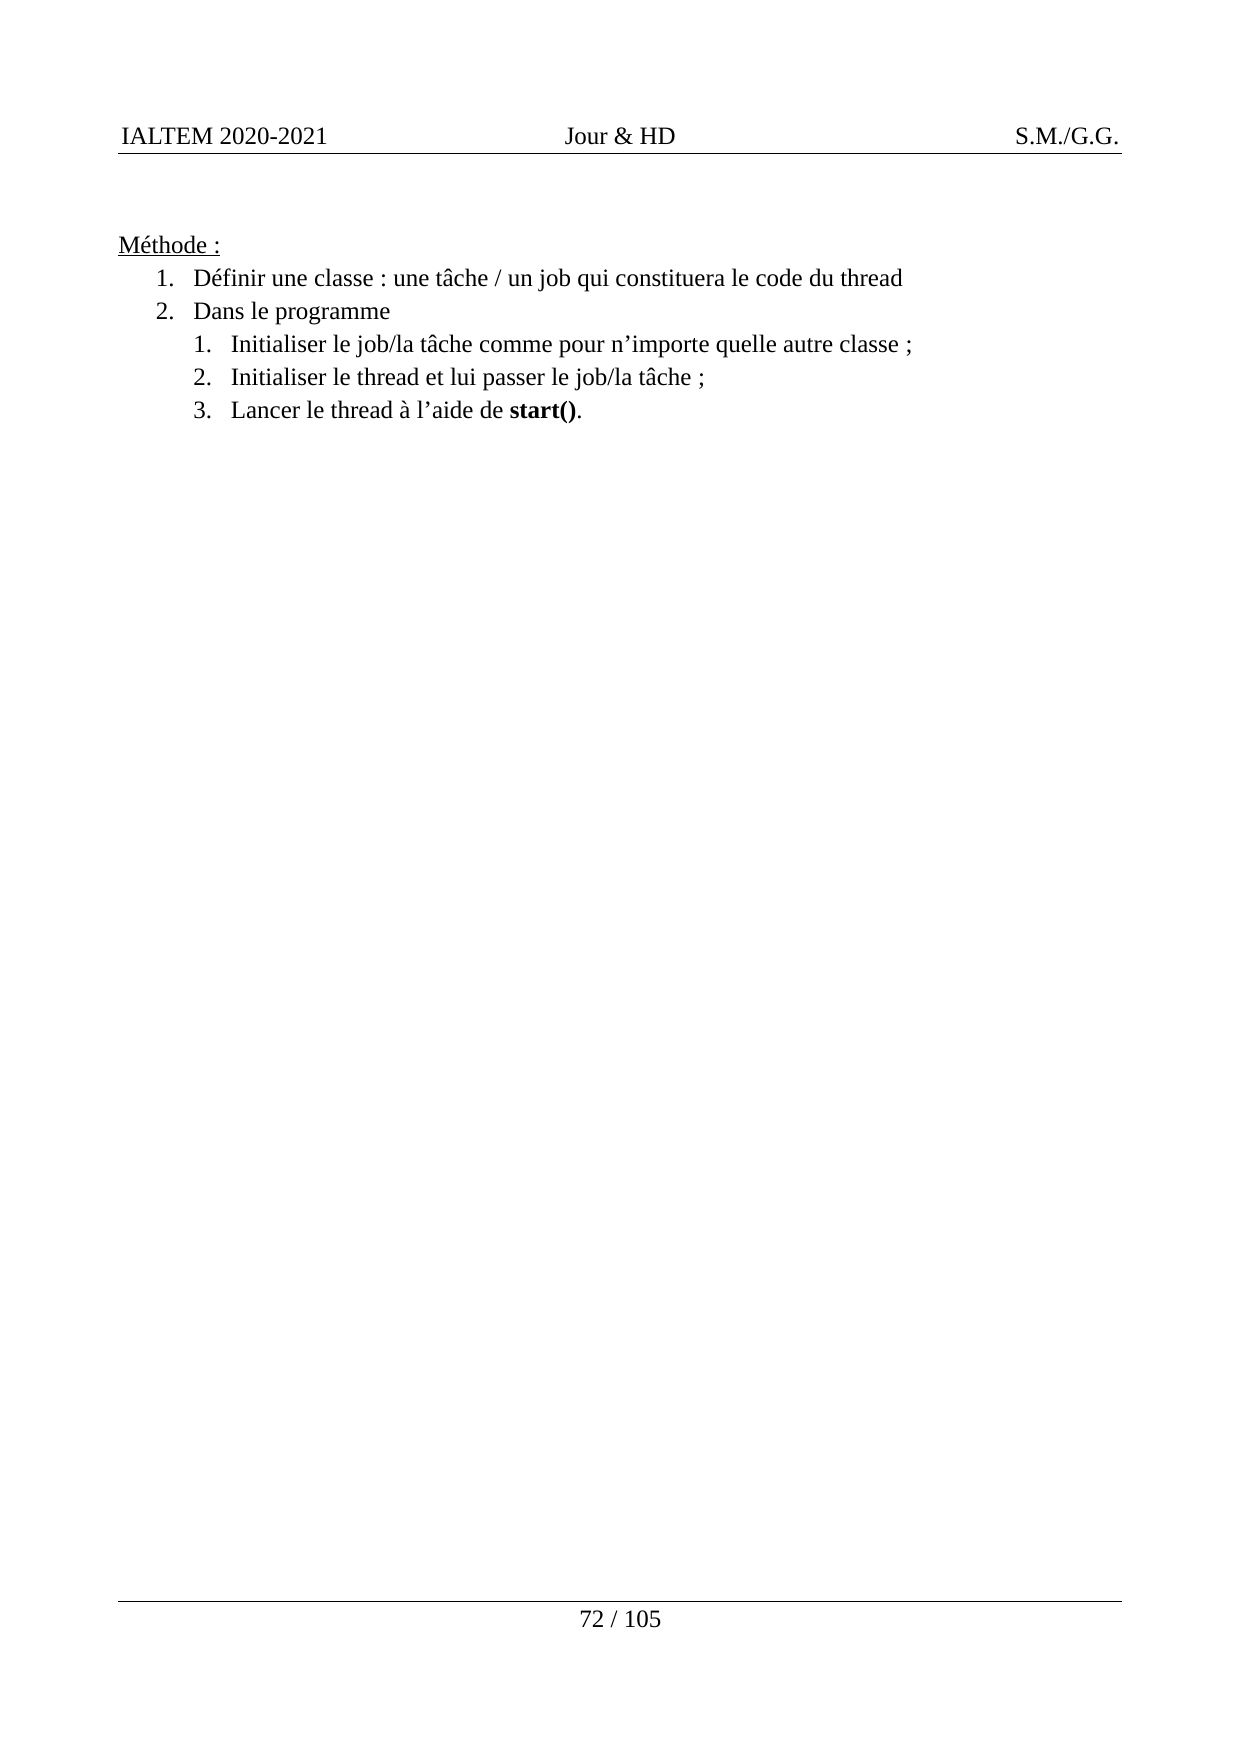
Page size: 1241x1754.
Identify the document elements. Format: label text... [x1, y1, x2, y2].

list Initialiser le job/la tâche comme pour n’importe quelle autre classe ; [193, 329, 1122, 358]
list Définir une classe : une tâche / un job qui constituera le code du thread [156, 263, 1122, 292]
text Méthode : [118, 230, 1122, 259]
list Initialiser le thread et lui passer le job/la tâche ; [193, 362, 1122, 391]
list Lancer le thread à l’aide de start(). [193, 395, 1122, 424]
list Dans le programme [156, 296, 1122, 325]
